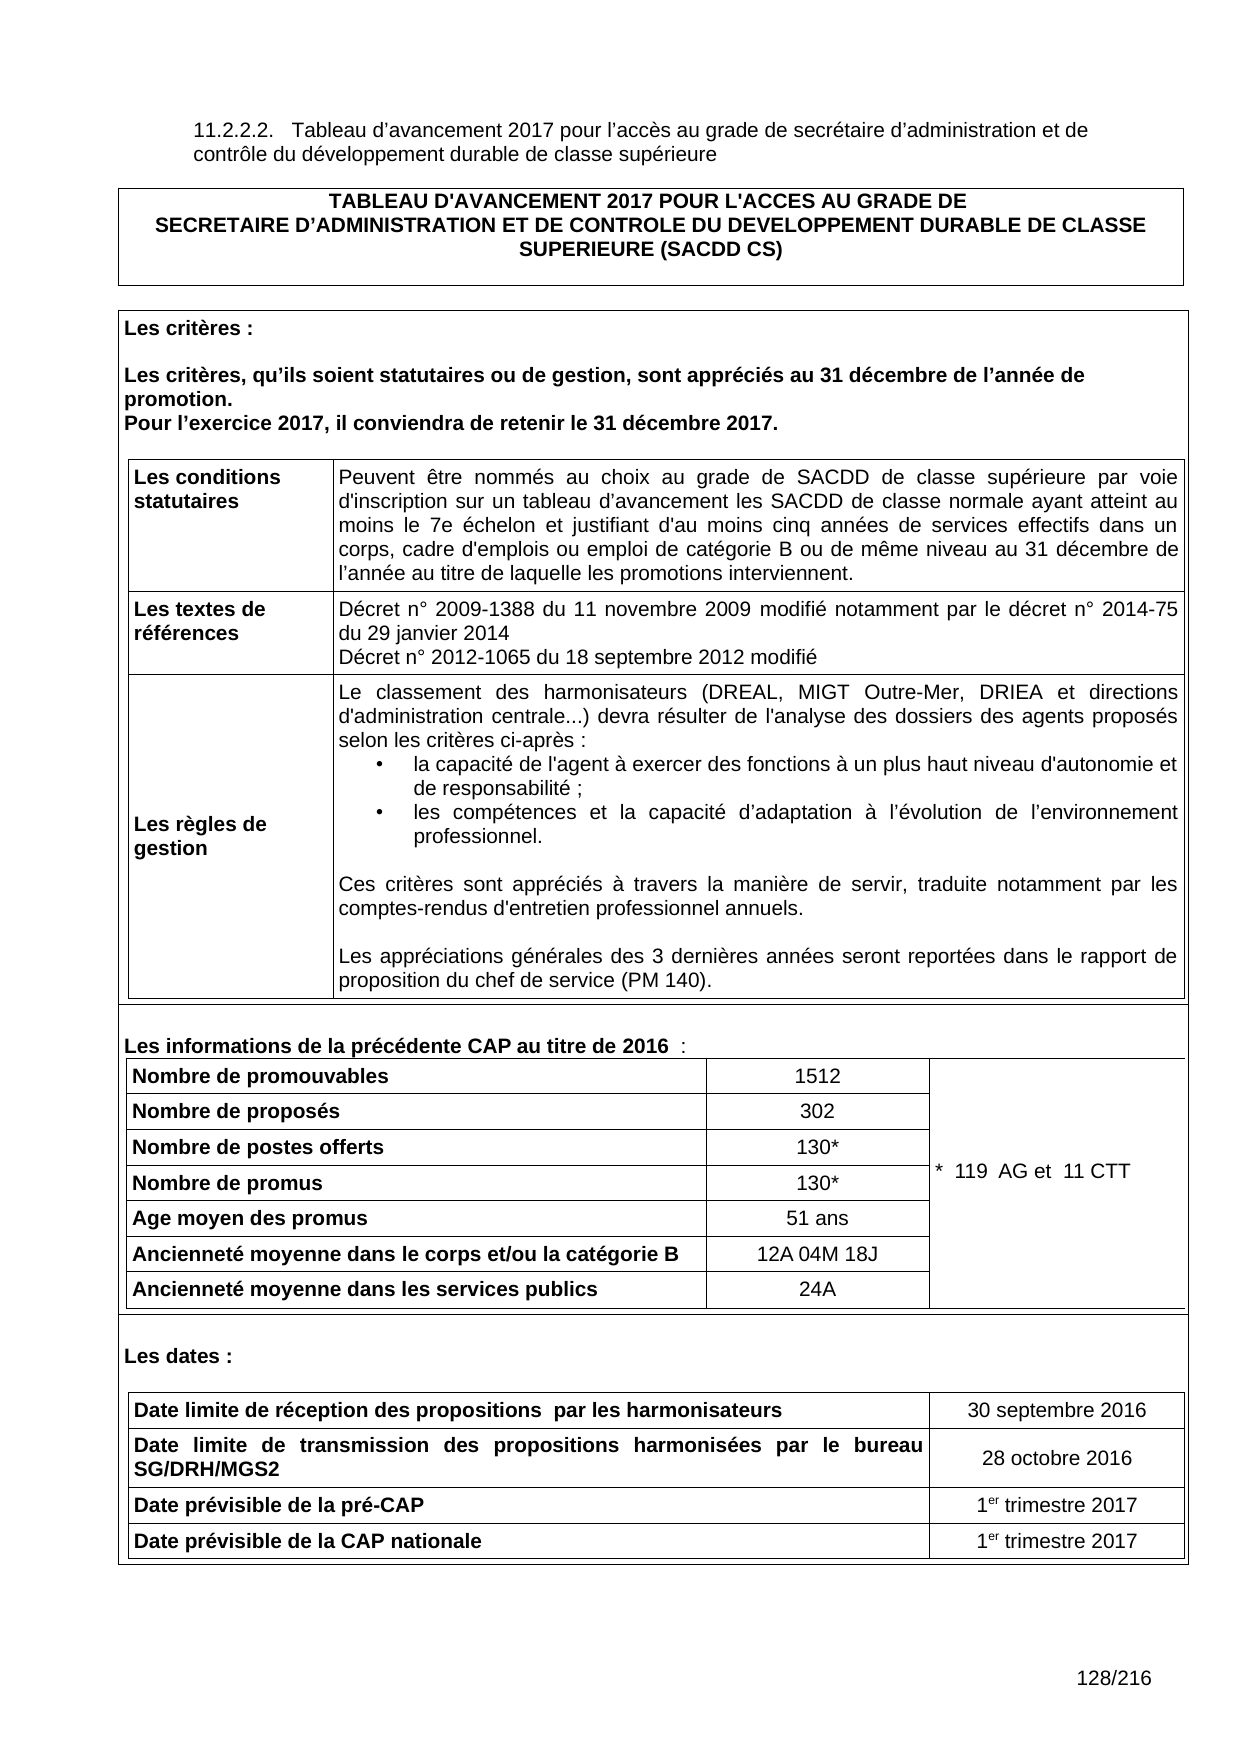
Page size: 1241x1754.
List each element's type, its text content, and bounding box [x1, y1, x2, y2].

table_header Les informations de la précédente CAP au titre de 2016 : [119, 1005, 1188, 1314]
table_cell Le classement des harmonisateurs (DREAL, MIGT Outre-Mer, DRIEA et directions d'administration centrale...) devra résulter de l'analyse des dossiers des agents proposés selon les critères ci-après : la capacité de l'agent à exercer des fonctions à un plus haut niveau d'autonomie et de responsabilité ; les compétences et la capacité d’adaptation à l’évolution de l’environnement professionnel. Ces critères sont appréciés à travers la manière de servir, traduite notamment par les comptes-rendus d'entretien professionnel annuels. Les appréciations générales des 3 dernières années seront reportées dans le rapport de proposition du chef de service (PM 140). [334, 675, 1184, 997]
table_header Nombre de promouvables [127, 1059, 706, 1093]
table_cell Nombre de promus [127, 1166, 706, 1200]
table_cell 24A [707, 1272, 929, 1308]
table_header Les conditions statutaires [129, 460, 333, 591]
table_cell Les textes de références [129, 592, 333, 674]
table_cell Les règles de gestion [129, 675, 333, 997]
table_cell 51 ans [707, 1201, 929, 1236]
table_cell Date prévisible de la pré-CAP [129, 1488, 929, 1523]
table_cell 28 octobre 2016 [930, 1429, 1184, 1487]
table_header TABLEAU D'AVANCEMENT 2017 POUR L'ACCES AU GRADE DE SECRETAIRE D’ADMINISTRATION ET DE CONTROLE DU DEVELOPPEMENT DURABLE DE CLASSE SUPERIEURE (SACDD CS) [119, 189, 1183, 284]
table_cell Les dates : [119, 1315, 1188, 1564]
table_header * 119 AG et 11 CTT [930, 1059, 1185, 1308]
table_header Peuvent être nommés au choix au grade de SACDD de classe supérieure par voie d'inscription sur un tableau d’avancement les SACDD de classe normale ayant atteint au moins le 7e échelon et justifiant d'au moins cinq années de services effectifs dans un corps, cadre d'emplois ou emploi de catégorie B ou de même niveau au 31 décembre de l’année au titre de laquelle les promotions interviennent. [334, 460, 1184, 591]
table_cell Age moyen des promus [127, 1201, 706, 1236]
table_cell Date prévisible de la CAP nationale [129, 1524, 929, 1558]
table_header Les critères : Les critères, qu’ils soient statutaires ou de gestion, sont appréciés au 31 décembre de l’année de promotion. Pour l’exercice 2017, il conviendra de retenir le 31 décembre 2017. [119, 311, 1188, 1003]
table_cell 302 [707, 1094, 929, 1129]
table_cell Ancienneté moyenne dans le corps et/ou la catégorie B [127, 1237, 706, 1271]
table_cell Ancienneté moyenne dans les services publics [127, 1272, 706, 1308]
table_header 30 septembre 2016 [930, 1393, 1184, 1427]
subtitle Tableau d’avancement 2017 pour l’accès au grade de secrétaire d’administration et de contrôle du développement durable de classe supérieure [118, 118, 1152, 166]
table_header 1512 [707, 1059, 929, 1093]
table_cell Nombre de postes offerts [127, 1130, 706, 1164]
table_cell 1er trimestre 2017 [930, 1488, 1184, 1523]
table_cell 130* [707, 1130, 929, 1164]
table_cell 1er trimestre 2017 [930, 1524, 1184, 1558]
table_cell Date limite de transmission des propositions harmonisées par le bureau SG/DRH/MGS2 [129, 1429, 929, 1487]
table_cell Nombre de proposés [127, 1094, 706, 1129]
table_cell 12A 04M 18J [707, 1237, 929, 1271]
table_cell 130* [707, 1166, 929, 1200]
table_cell Décret n° 2009-1388 du 11 novembre 2009 modifié notamment par le décret n° 2014-75 du 29 janvier 2014 Décret n° 2012-1065 du 18 septembre 2012 modifié [334, 592, 1184, 674]
table_header Date limite de réception des propositions par les harmonisateurs [129, 1393, 929, 1427]
